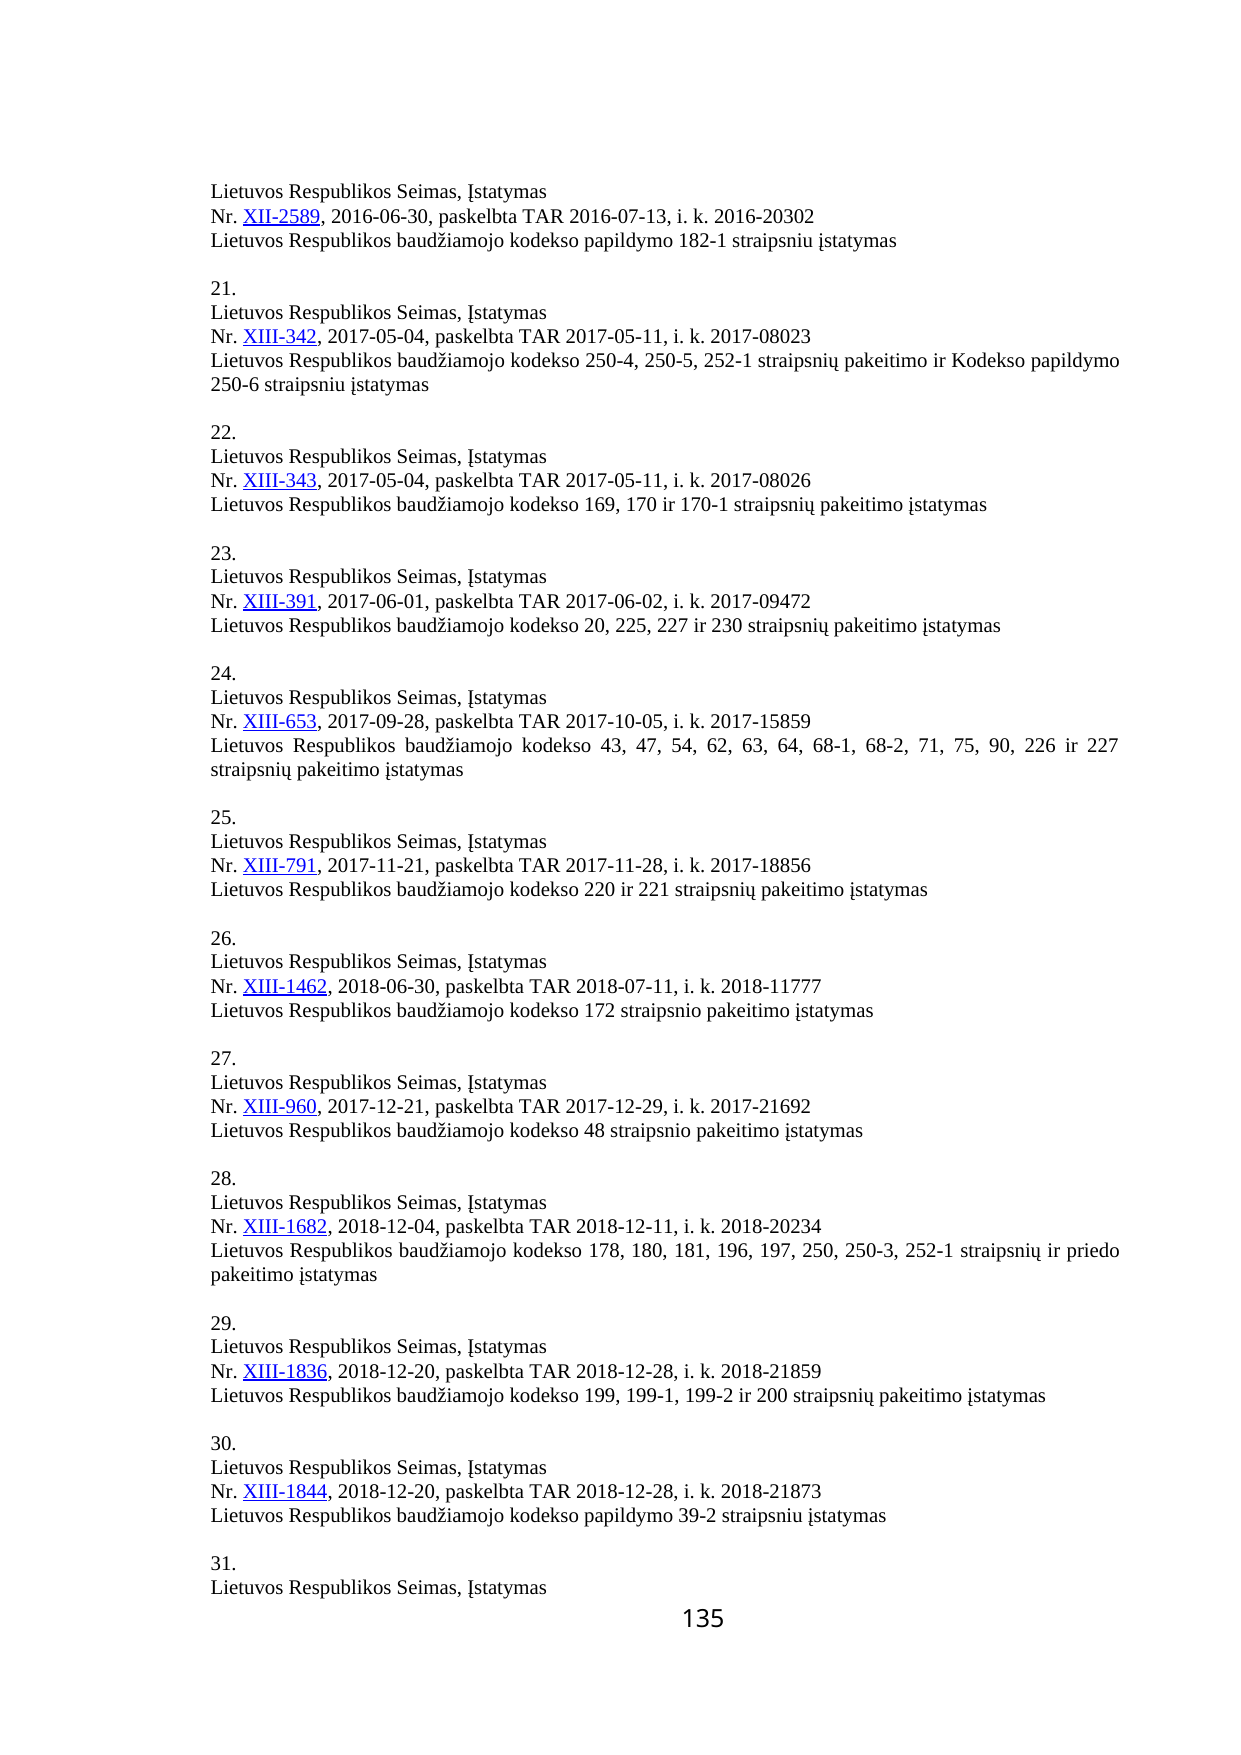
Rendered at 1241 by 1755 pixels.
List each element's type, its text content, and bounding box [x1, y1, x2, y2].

text Lietuvos Respublikos baudžiamojo kodekso papildymo 182-1 straipsniu įstatymas [210, 228, 1120, 252]
text Lietuvos Respublikos Seimas, Įstatymas [210, 949, 1120, 973]
text Lietuvos Respublikos baudžiamojo kodekso 43, 47, 54, 62, 63, 64, 68-1, 68-2, 71, 75, 90, 226 ir 227 straipsnių pakeitimo įstatymas [210, 733, 1120, 781]
text Nr. XIII-1844, 2018-12-20, paskelbta TAR 2018-12-28, i. k. 2018-21873 [210, 1479, 1120, 1503]
text 31. [210, 1551, 1120, 1575]
text Lietuvos Respublikos Seimas, Įstatymas [210, 685, 1120, 709]
text 28. [210, 1166, 1120, 1190]
text Lietuvos Respublikos Seimas, Įstatymas [210, 1575, 1120, 1599]
text Lietuvos Respublikos Seimas, Įstatymas [210, 829, 1120, 853]
text Lietuvos Respublikos Seimas, Įstatymas [210, 300, 1120, 324]
text Lietuvos Respublikos baudžiamojo kodekso 199, 199-1, 199-2 ir 200 straipsnių pakeitimo įstatymas [210, 1383, 1120, 1407]
text Nr. XIII-791, 2017-11-21, paskelbta TAR 2017-11-28, i. k. 2017-18856 [210, 853, 1120, 877]
text 24. [210, 661, 1120, 685]
text Lietuvos Respublikos baudžiamojo kodekso 169, 170 ir 170-1 straipsnių pakeitimo įstatymas [210, 492, 1120, 516]
text Nr. XII-2589, 2016-06-30, paskelbta TAR 2016-07-13, i. k. 2016-20302 [210, 203, 1120, 228]
text Lietuvos Respublikos baudžiamojo kodekso 172 straipsnio pakeitimo įstatymas [210, 998, 1120, 1022]
text 27. [210, 1046, 1120, 1070]
text Lietuvos Respublikos baudžiamojo kodekso 250-4, 250-5, 252-1 straipsnių pakeitimo ir Kodekso papildymo 250-6 straipsniu įstatymas [210, 348, 1120, 396]
text Lietuvos Respublikos Seimas, Įstatymas [210, 444, 1120, 468]
text Nr. XIII-960, 2017-12-21, paskelbta TAR 2017-12-29, i. k. 2017-21692 [210, 1094, 1120, 1118]
text Nr. XIII-653, 2017-09-28, paskelbta TAR 2017-10-05, i. k. 2017-15859 [210, 709, 1120, 733]
text Lietuvos Respublikos baudžiamojo kodekso 20, 225, 227 ir 230 straipsnių pakeitimo įstatymas [210, 613, 1120, 637]
text 29. [210, 1310, 1120, 1334]
text Lietuvos Respublikos Seimas, Įstatymas [210, 564, 1120, 588]
text Nr. XIII-1462, 2018-06-30, paskelbta TAR 2018-07-11, i. k. 2018-11777 [210, 973, 1120, 998]
text 22. [210, 420, 1120, 444]
text Nr. XIII-391, 2017-06-01, paskelbta TAR 2017-06-02, i. k. 2017-09472 [210, 588, 1120, 613]
text Lietuvos Respublikos baudžiamojo kodekso 48 straipsnio pakeitimo įstatymas [210, 1118, 1120, 1142]
text Lietuvos Respublikos Seimas, Įstatymas [210, 1455, 1120, 1479]
text 25. [210, 805, 1120, 829]
text Lietuvos Respublikos Seimas, Įstatymas [210, 1070, 1120, 1094]
text Lietuvos Respublikos Seimas, Įstatymas [210, 179, 1120, 203]
text 23. [210, 540, 1120, 564]
text 21. [210, 276, 1120, 300]
text Lietuvos Respublikos baudžiamojo kodekso 220 ir 221 straipsnių pakeitimo įstatymas [210, 877, 1120, 901]
text Nr. XIII-1682, 2018-12-04, paskelbta TAR 2018-12-11, i. k. 2018-20234 [210, 1214, 1120, 1238]
text Lietuvos Respublikos baudžiamojo kodekso papildymo 39-2 straipsniu įstatymas [210, 1503, 1120, 1527]
text Lietuvos Respublikos baudžiamojo kodekso 178, 180, 181, 196, 197, 250, 250-3, 252-1 straipsnių ir priedo pakeitimo įstatymas [210, 1238, 1120, 1286]
text 30. [210, 1431, 1120, 1455]
text Lietuvos Respublikos Seimas, Įstatymas [210, 1190, 1120, 1214]
text 26. [210, 925, 1120, 949]
text Nr. XIII-342, 2017-05-04, paskelbta TAR 2017-05-11, i. k. 2017-08023 [210, 324, 1120, 348]
text Nr. XIII-343, 2017-05-04, paskelbta TAR 2017-05-11, i. k. 2017-08026 [210, 468, 1120, 492]
text Nr. XIII-1836, 2018-12-20, paskelbta TAR 2018-12-28, i. k. 2018-21859 [210, 1358, 1120, 1383]
text Lietuvos Respublikos Seimas, Įstatymas [210, 1334, 1120, 1358]
